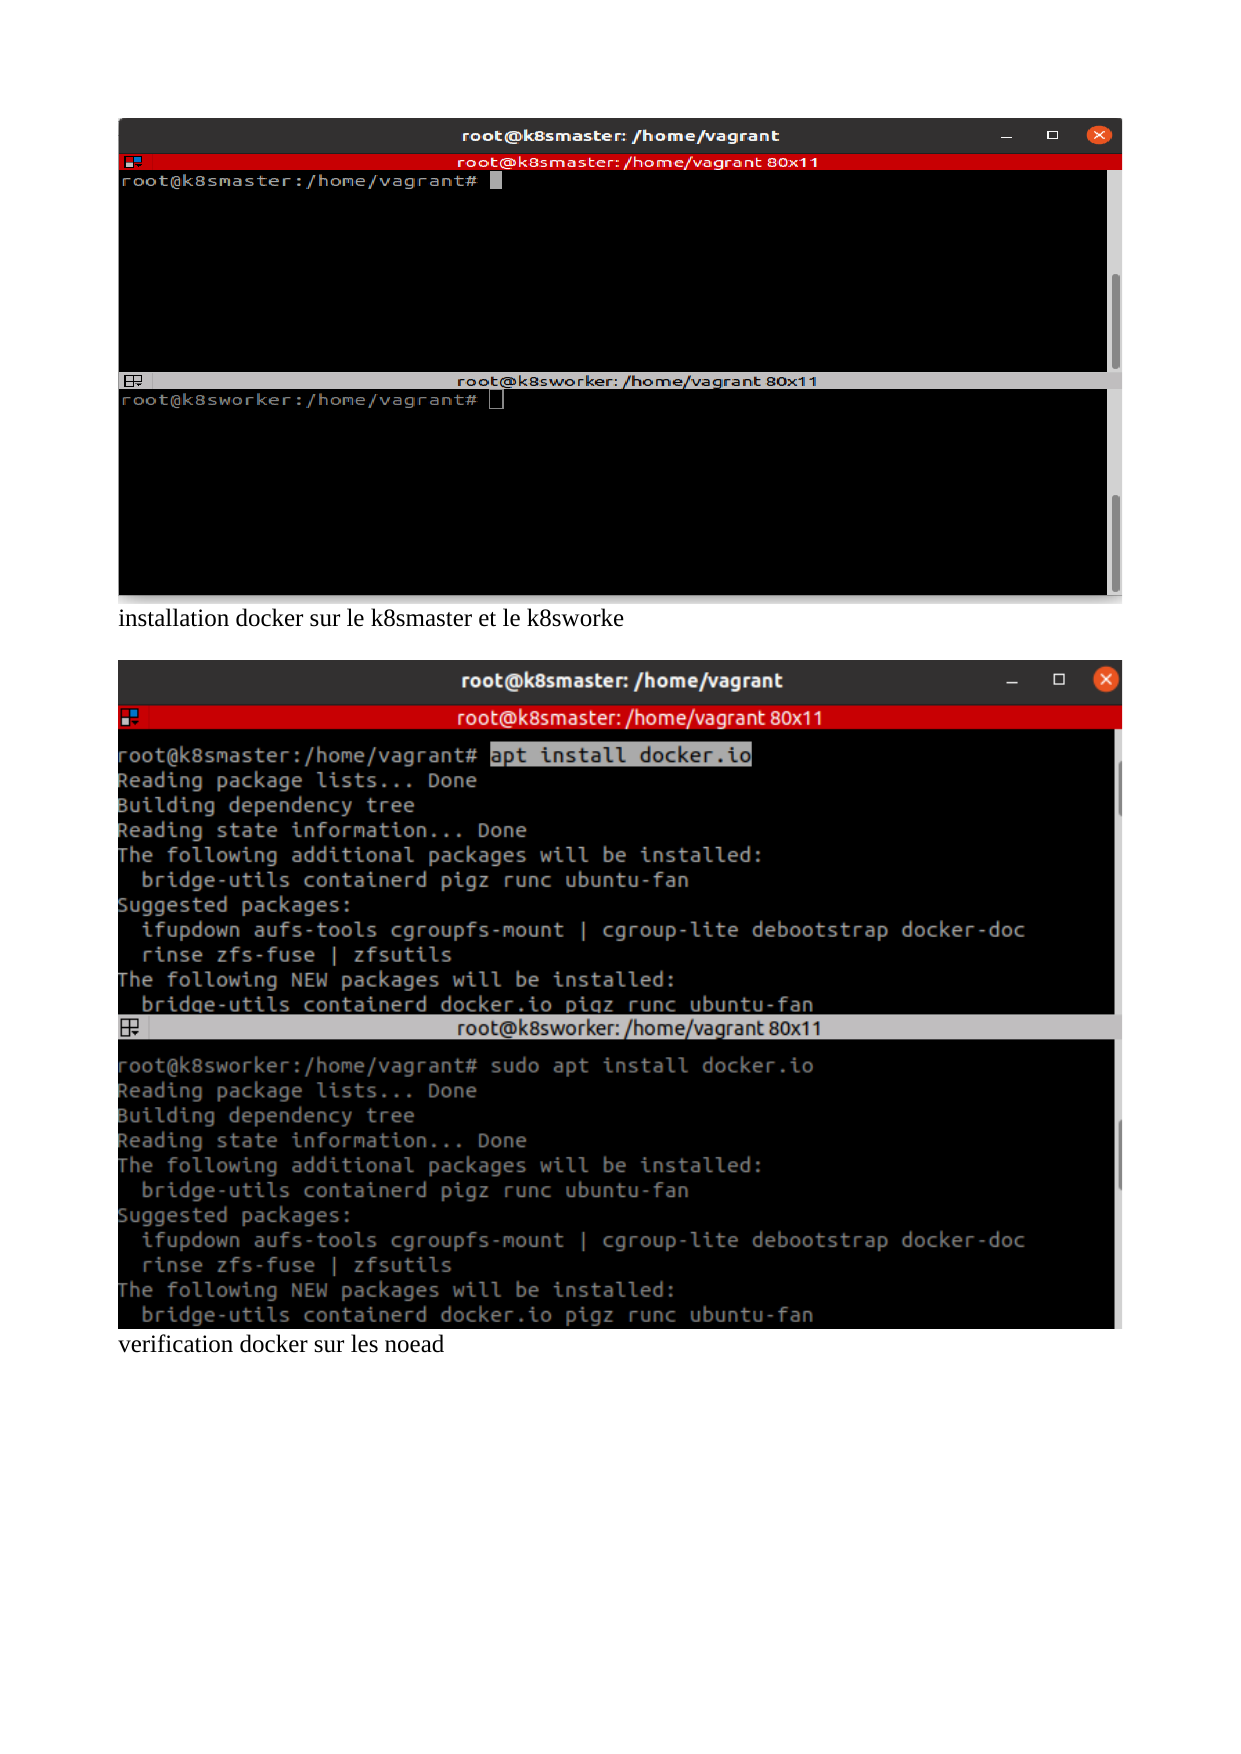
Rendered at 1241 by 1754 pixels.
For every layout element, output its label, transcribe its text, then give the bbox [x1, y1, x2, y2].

picture [118, 118, 1123, 604]
picture [118, 660, 1123, 1329]
text installation docker sur le k8smaster et le k8sworke [118, 604, 1122, 632]
text verification docker sur les noead [118, 1329, 1122, 1357]
